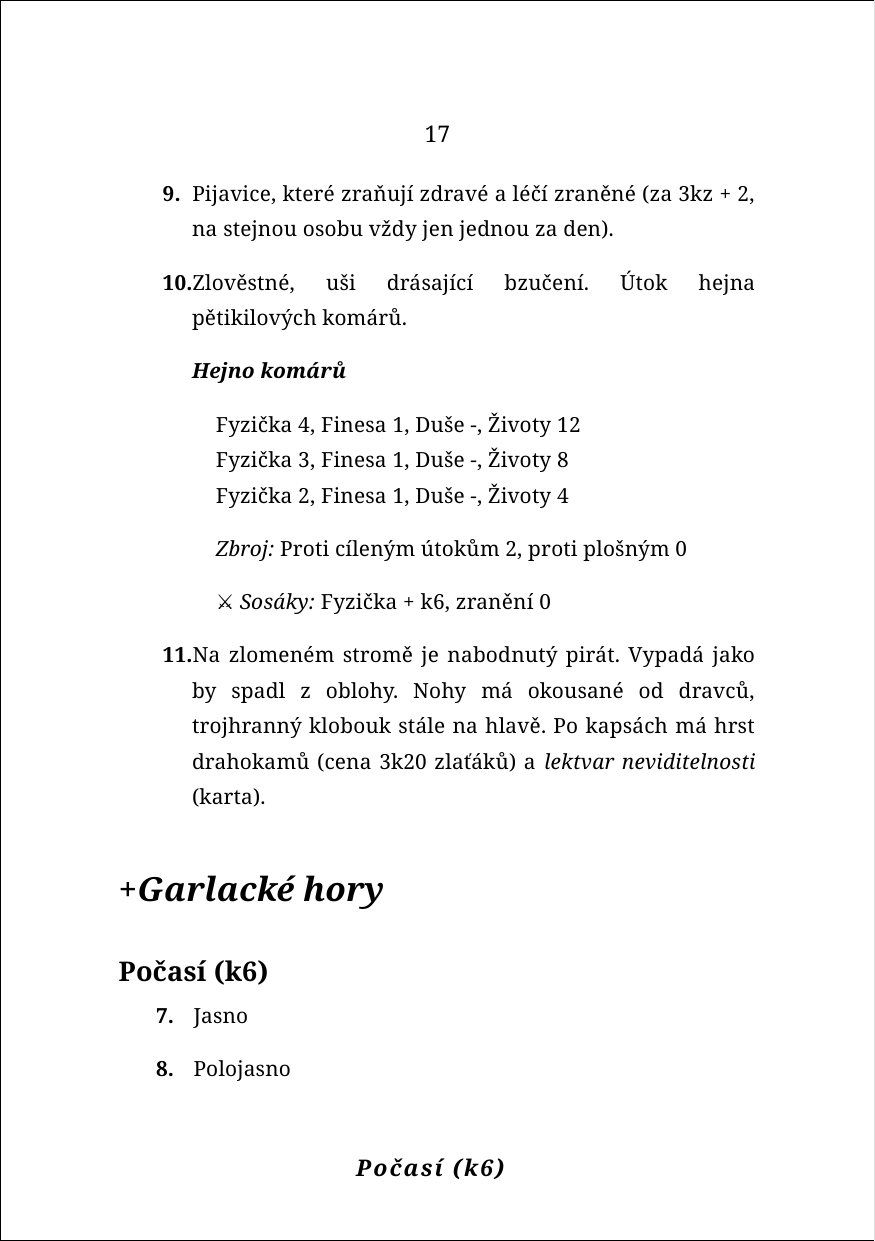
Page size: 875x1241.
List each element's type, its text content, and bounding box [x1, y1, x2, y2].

list Pijavice, které zraňují zdravé a léčí zraněné (za 3kz + 2, na stejnou osobu vždy jen jednou za den). [162, 179, 756, 243]
list Zbroj: Proti cíleným útokům 2, proti plošným 0 [162, 534, 756, 562]
list Polojasno [156, 1054, 756, 1082]
list Na zlomeném stromě je nabodnutý pirát. Vypadá jako by spadl z oblohy. Nohy má okousané od dravců, trojhranný klobouk stále na hlavě. Po kapsách má hrst drahokamů (cena 3k20 zlaťáků) a lektvar neviditelnosti (karta). [162, 640, 756, 811]
subtitle Počasí (k6) [118, 952, 756, 989]
list Hejno komárů [162, 356, 756, 385]
subtitle +Garlacké hory [118, 865, 756, 911]
list Jasno [156, 1001, 756, 1029]
list ⚔ Sosáky: Fyzička + k6, zranění 0 [162, 587, 756, 616]
list Fyzička 4, Finesa 1, Duše -, Životy 12 Fyzička 3, Finesa 1, Duše -, Životy 8 Fyzička 2, Finesa 1, Duše -, Životy 4 [162, 410, 756, 509]
list Zlověstné, uši drásající bzučení. Útok hejna pětikilových komárů. [162, 268, 756, 332]
